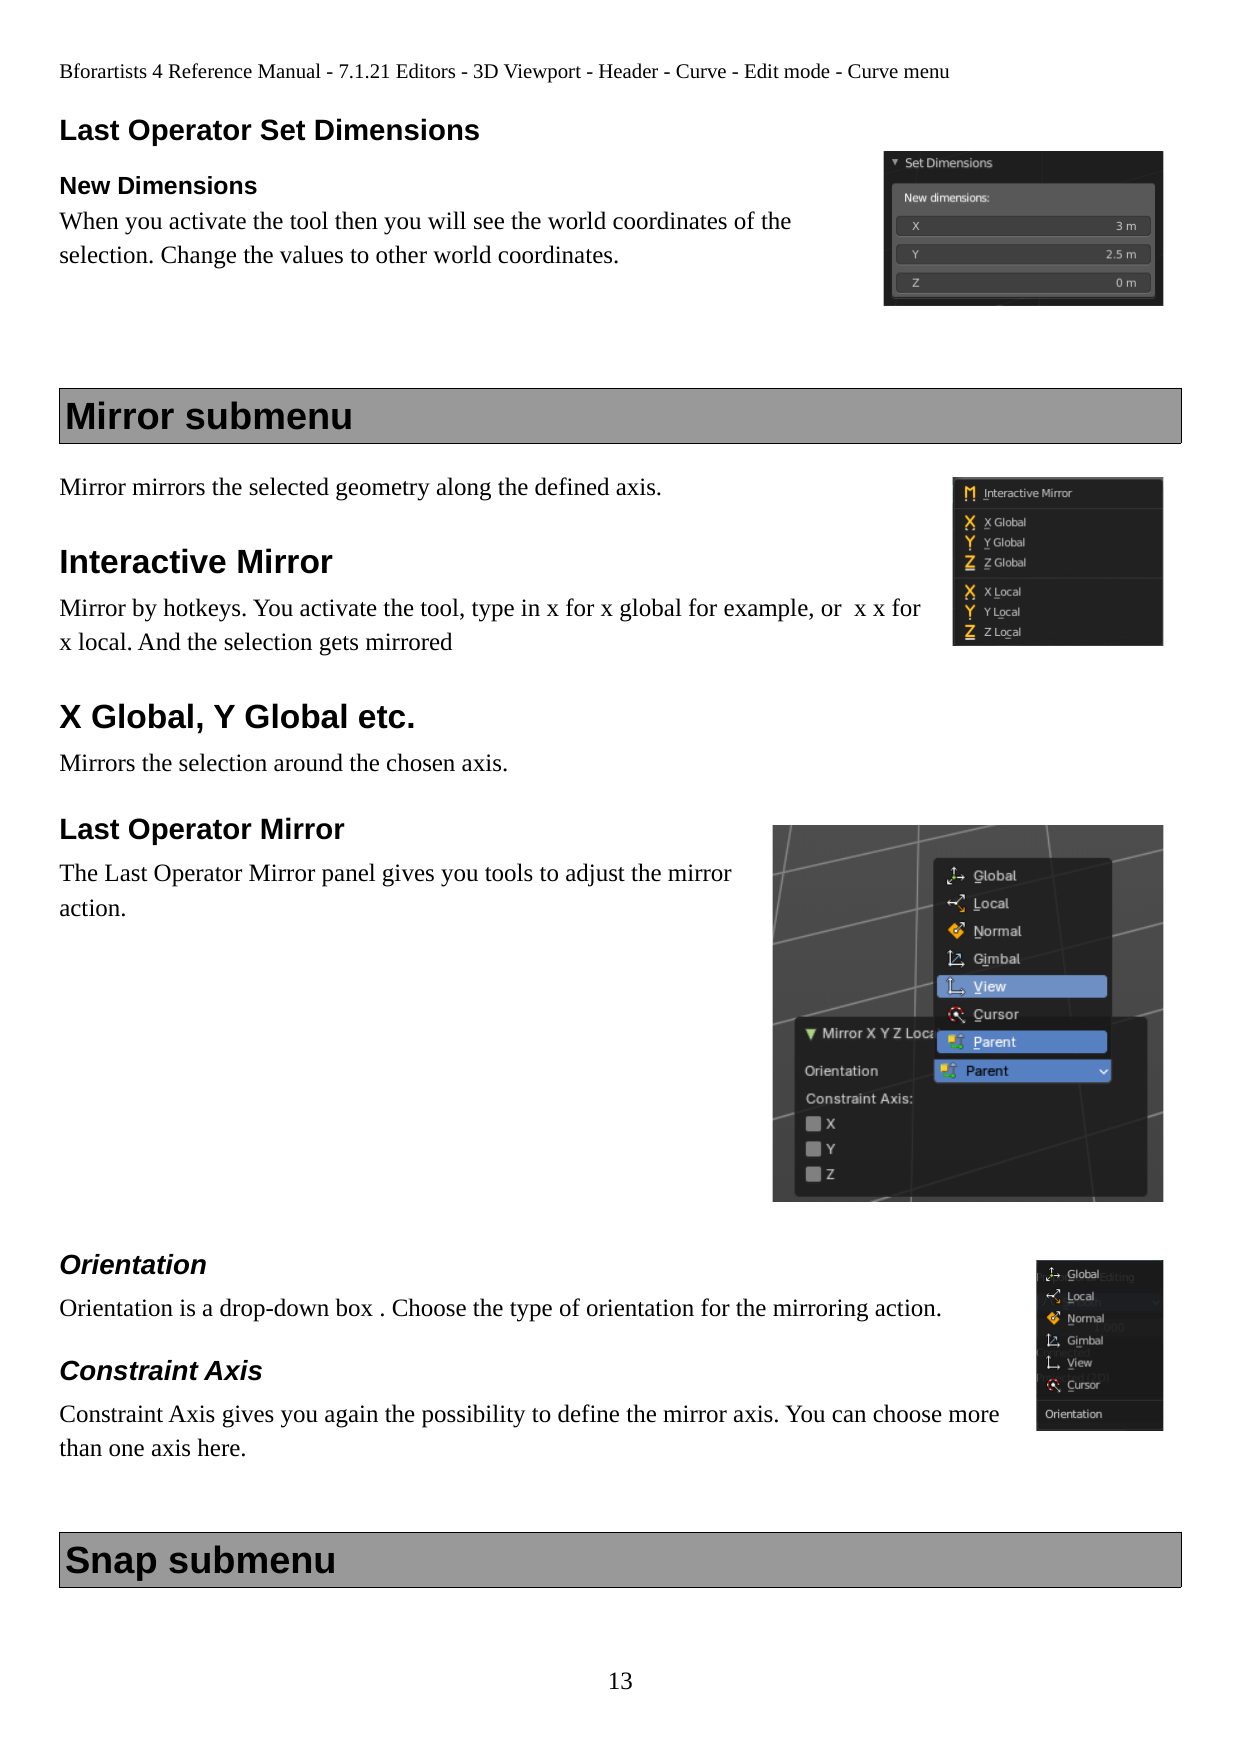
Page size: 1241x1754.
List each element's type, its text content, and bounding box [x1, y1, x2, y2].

subtitle New Dimensions [59, 171, 883, 200]
text Mirror mirrors the selected geometry along the defined axis. [59, 472, 1181, 501]
picture [952, 477, 1164, 646]
subtitle X Global, Y Global etc. [59, 697, 1181, 736]
picture [772, 825, 1164, 1202]
subtitle Constraint Axis [59, 1355, 1036, 1387]
text Constraint Axis gives you again the possibility to define the mirror axis. You can choose more than one axis here. [59, 1399, 1181, 1462]
subtitle [1164, 171, 1181, 200]
text Orientation is a drop-down box . Choose the type of orientation for the mirroring action. [59, 1293, 1036, 1322]
subtitle [1164, 542, 1181, 580]
picture [883, 151, 1164, 306]
subtitle Last Operator Set Dimensions [59, 113, 1181, 146]
subtitle Last Operator Mirror [59, 812, 1181, 846]
subtitle [1164, 1355, 1181, 1387]
table_header Mirror submenu [60, 389, 1181, 443]
subtitle Orientation [59, 1249, 1181, 1281]
text The Last Operator Mirror panel gives you tools to adjust the mirror action. [59, 858, 772, 922]
picture [1036, 1260, 1164, 1431]
table_header Snap submenu [60, 1533, 1181, 1587]
text When you activate the tool then you will see the world coordinates of the selection. Change the values to other world coordinates. [59, 206, 883, 269]
text Mirror by hotkeys. You activate the tool, type in x for x global for example, or x x for x local. And the selection gets mirrored [59, 593, 1181, 656]
text Mirrors the selection around the chosen axis. [59, 748, 1181, 777]
subtitle Interactive Mirror [59, 542, 952, 580]
